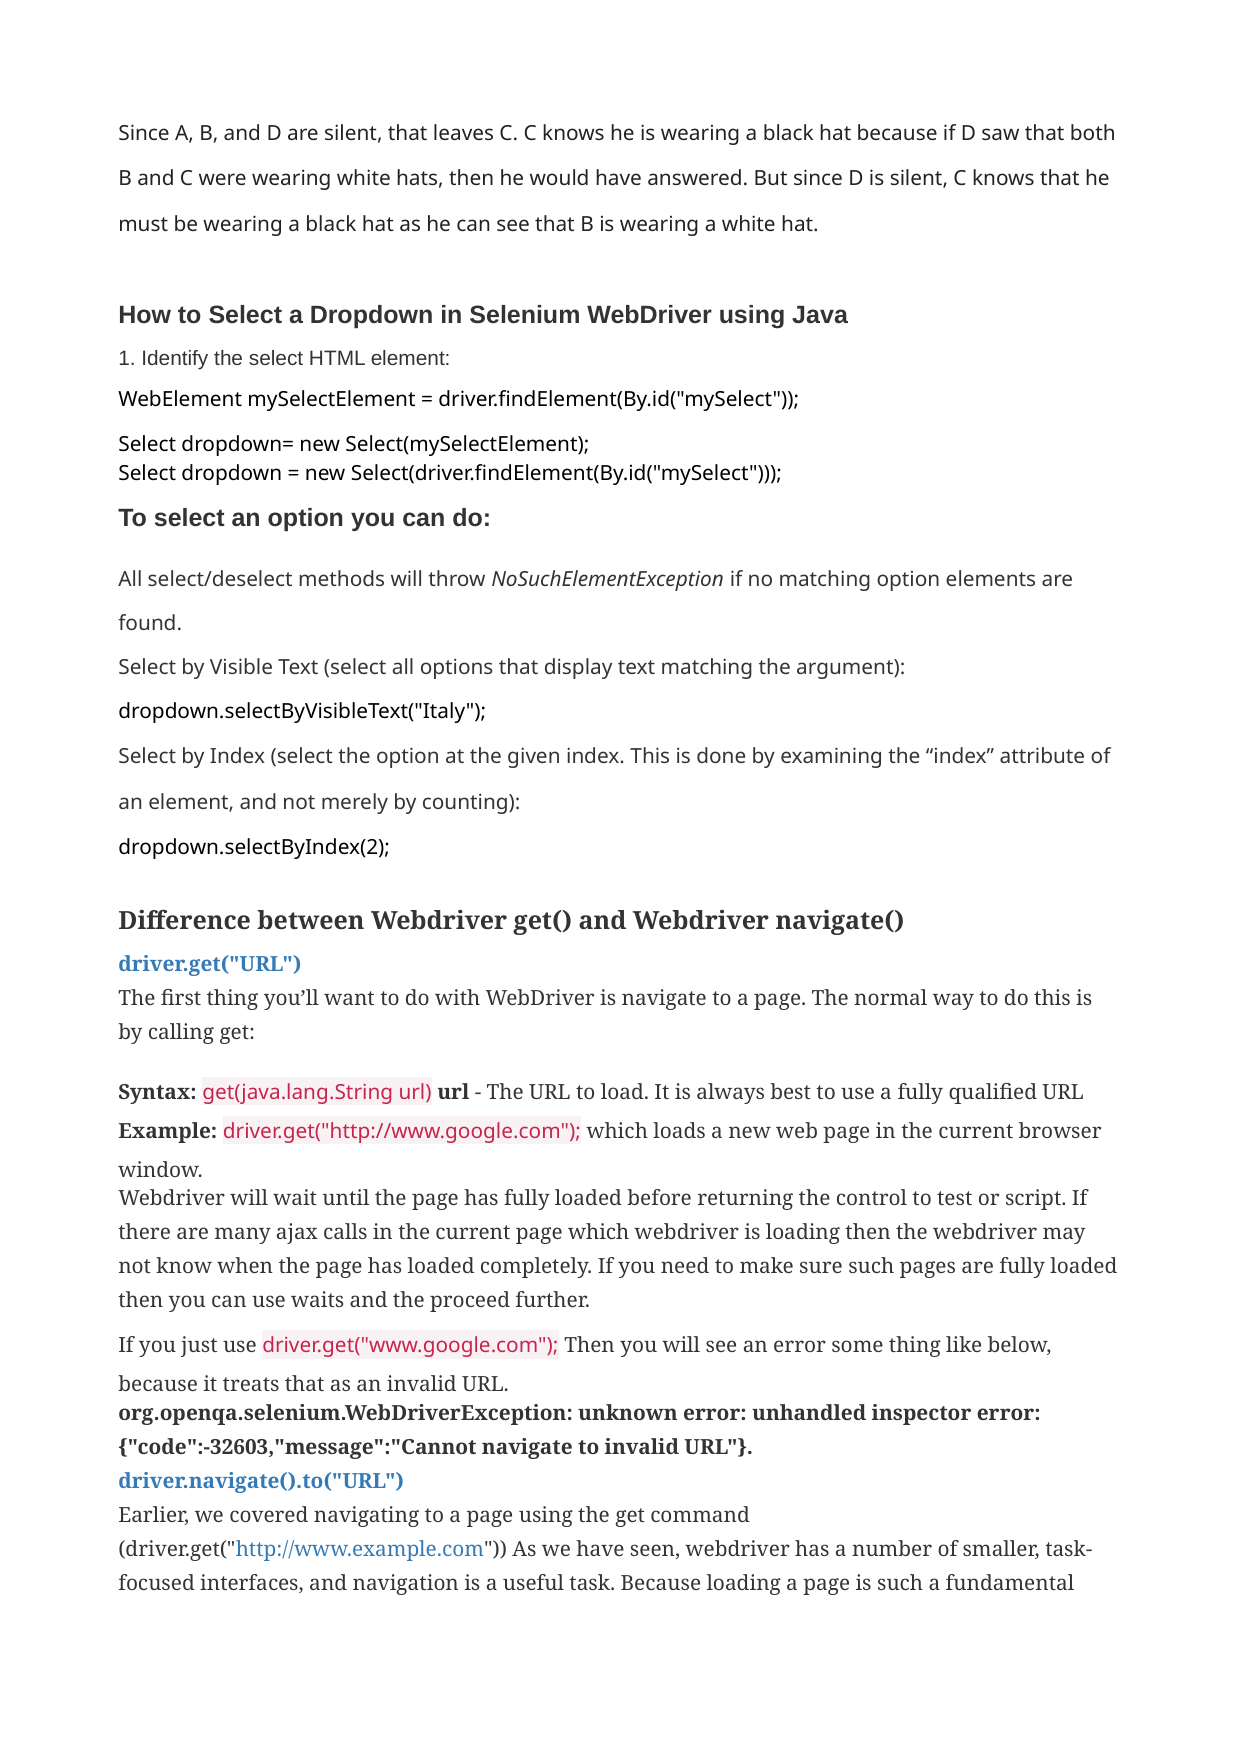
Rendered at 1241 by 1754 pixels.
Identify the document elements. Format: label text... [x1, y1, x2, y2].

text Webdriver will wait until the page has fully loaded before returning the control to test or script. If there are many ajax calls in the current page which webdriver is loading then the webdriver may not know when the page has loaded completely. If you need to make sure such pages are fully loaded then you can use waits and the proceed further. [118, 1183, 1122, 1314]
text driver.navigate().to("URL") [118, 1466, 1122, 1494]
text Since A, B, and D are silent, that leaves C. C knows he is wearing a black hat because if D saw that both B and C were wearing white hats, then he would have answered. But since D is silent, C knows that he must be wearing a black hat as he can see that B is wearing a white hat. [118, 118, 1122, 237]
subtitle Difference between Webdriver get() and Webdriver navigate() [118, 903, 1122, 937]
text driver.get("URL") The first thing you’ll want to do with WebDriver is navigate to a page. The normal way to do this is by calling get: [118, 949, 1122, 1046]
subtitle To select an option you can do: [118, 503, 1122, 532]
subtitle dropdown.selectByVisibleText("Italy"); [118, 696, 1122, 724]
subtitle 1. Identify the select HTML element: [118, 346, 1122, 370]
subtitle Select dropdown = new Select(driver.findElement(By.id("mySelect"))); [118, 458, 1122, 486]
subtitle How to Select a Dropdown in Selenium WebDriver using Java [118, 300, 1122, 328]
text If you just use driver.get("www.google.com"); Then you will see an error some thing like below, because it treats that as an invalid URL. [118, 1319, 1122, 1398]
text WebElement mySelectElement = driver.findElement(By.id("mySelect")); [118, 384, 1122, 412]
subtitle dropdown.selectByIndex(2); [118, 832, 1122, 861]
text org.openqa.selenium.WebDriverException: unknown error: unhandled inspector error: {"code":-32603,"message":"Cannot navigate to invalid URL"}. [118, 1398, 1122, 1460]
text Earlier, we covered navigating to a page using the get command (driver.get("http://www.example.com")) As we have seen, webdriver has a number of smaller, task-focused interfaces, and navigation is a useful task. Because loading a page is such a fundamental [118, 1500, 1122, 1596]
text All select/deselect methods will throw NoSuchElementException if no matching option elements are found. Select by Visible Text (select all options that display text matching the argument): [118, 549, 1122, 681]
text Example: driver.get("http://www.google.com"); which loads a new web page in the current browser window. [118, 1105, 1122, 1183]
text Syntax: get(java.lang.String url) url - The URL to load. It is always best to use a fully qualified URL [118, 1066, 1122, 1105]
subtitle Select by Index (select the option at the given index. This is done by examining the “index” attribute of an element, and not merely by counting): [118, 742, 1122, 815]
text Select dropdown= new Select(mySelectElement); [118, 429, 1122, 458]
